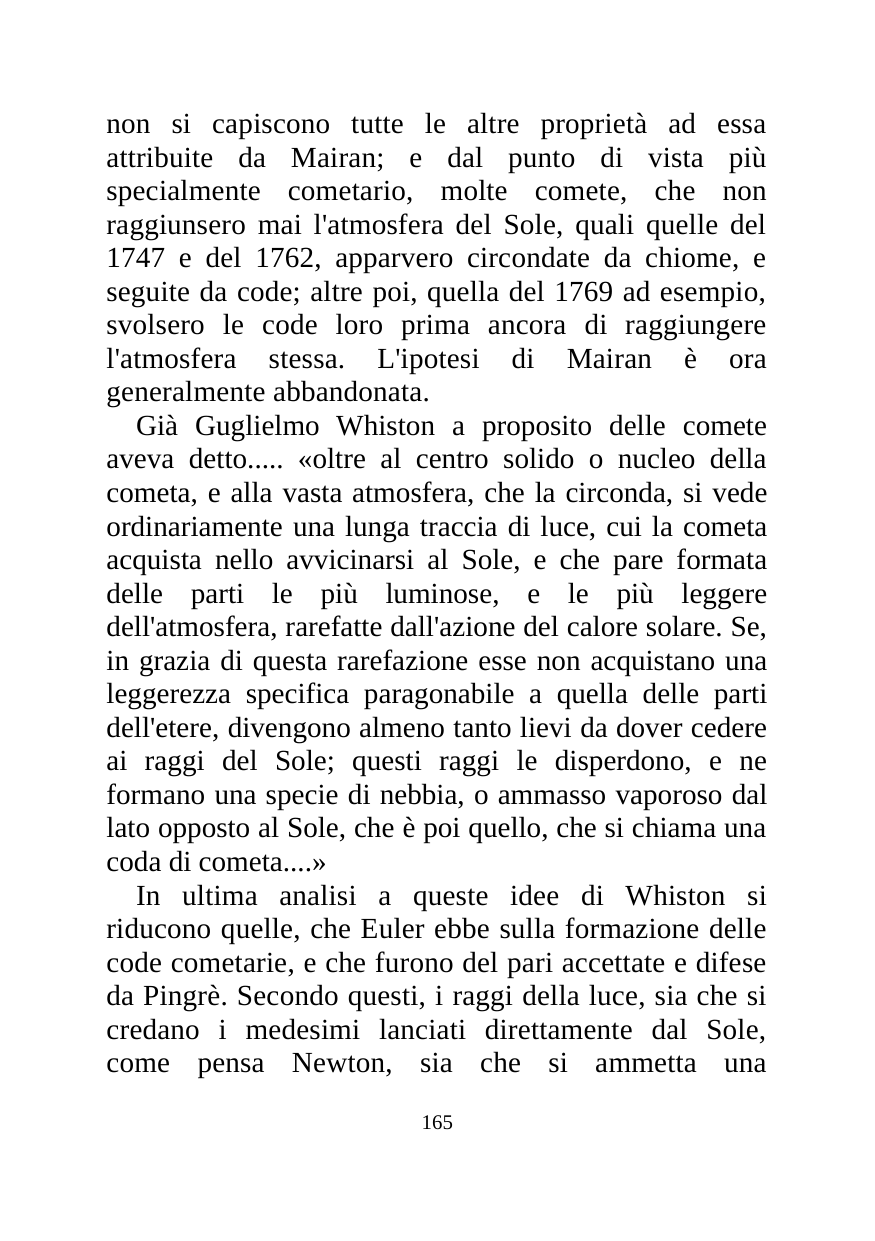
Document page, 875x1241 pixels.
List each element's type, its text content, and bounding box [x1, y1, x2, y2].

text Già Guglielmo Whiston a proposito delle comete aveva detto..... «oltre al centro solido o nucleo della cometa, e alla vasta atmosfera, che la circonda, si vede ordinariamente una lunga traccia di luce, cui la cometa acquista nello avvicinarsi al Sole, e che pare formata delle parti le più luminose, e le più leggere dell'atmosfera, rarefatte dall'azione del calore solare. Se, in grazia di questa rarefazione esse non acquistano una leggerezza specifica paragonabile a quella delle parti dell'etere, divengono almeno tanto lievi da dover cedere ai raggi del Sole; questi raggi le disperdono, e ne formano una specie di nebbia, o ammasso vaporoso dal lato opposto al Sole, che è poi quello, che si chiama una coda di cometa....» [106, 408, 768, 878]
text In ultima analisi a queste idee di Whiston si riducono quelle, che Euler ebbe sulla formazione delle code cometarie, e che furono del pari accettate e difese da Pingrè. Secondo questi, i raggi della luce, sia che si credano i medesimi lanciati direttamente dal Sole, come pensa Newton, sia che si ammetta una [106, 878, 768, 1079]
text non si capiscono tutte le altre proprietà ad essa attribuite da Mairan; e dal punto di vista più specialmente cometario, molte comete, che non raggiunsero mai l'atmosfera del Sole, quali quelle del 1747 e del 1762, apparvero circondate da chiome, e seguite da code; altre poi, quella del 1769 ad esempio, svolsero le code loro prima ancora di raggiungere l'atmosfera stessa. L'ipotesi di Mairan è ora generalmente abbandonata. [106, 106, 768, 408]
